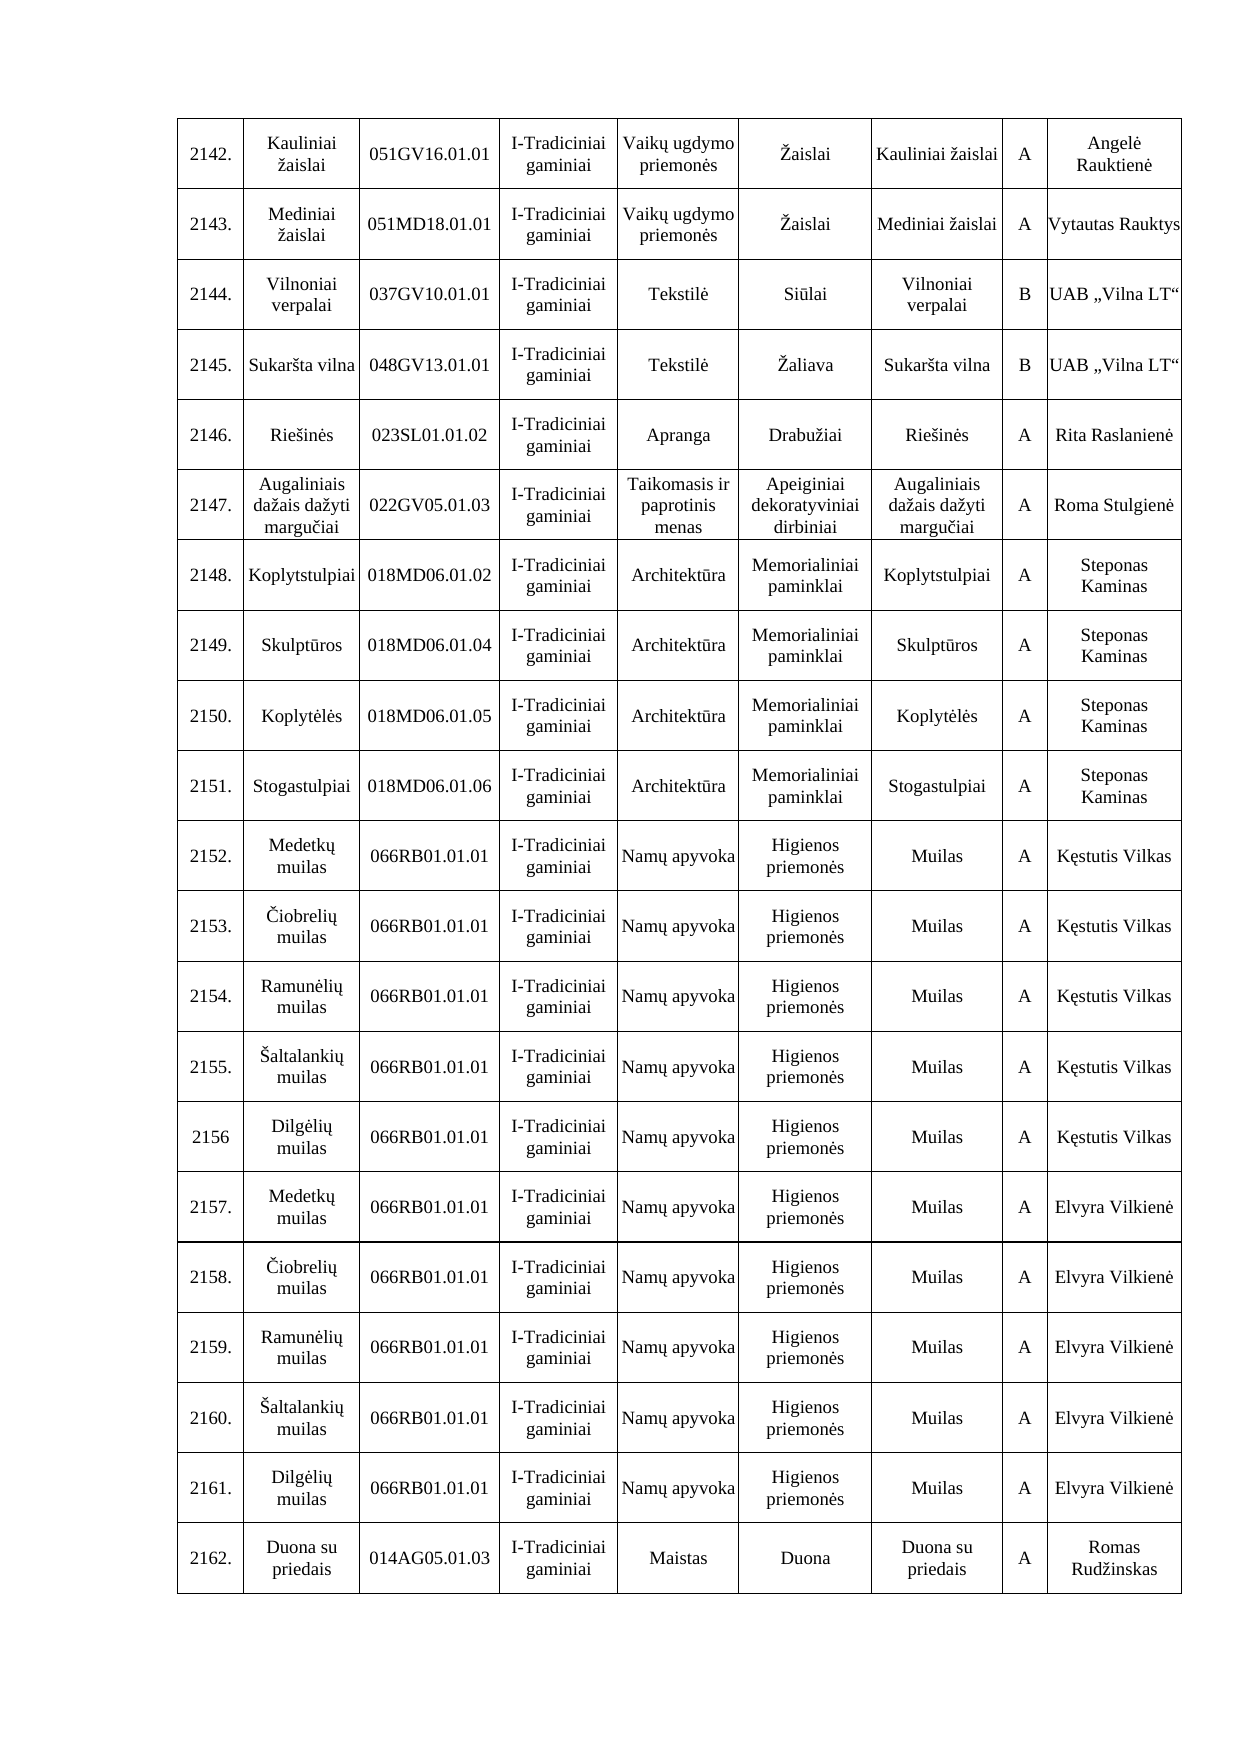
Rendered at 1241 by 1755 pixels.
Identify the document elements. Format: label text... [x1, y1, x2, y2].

table_cell Apranga [618, 400, 738, 469]
table_cell Skulptūros [872, 611, 1002, 680]
table_cell Sukaršta vilna [244, 330, 359, 399]
table_cell Architektūra [618, 540, 738, 609]
table_cell A [1003, 119, 1047, 188]
table_cell Vaikų ugdymo priemonės [618, 189, 738, 258]
table_cell Augaliniais dažais dažyti margučiai [244, 470, 359, 539]
table_cell Medetkų muilas [244, 821, 359, 890]
table_cell I-Tradiciniai gaminiai [500, 1313, 617, 1382]
table_cell 2160. [178, 1383, 243, 1452]
table_cell Elvyra Vilkienė [1048, 1172, 1181, 1241]
table_cell Skulptūros [244, 611, 359, 680]
table_cell 066RB01.01.01 [360, 1453, 499, 1522]
table_cell Koplytstulpiai [244, 540, 359, 609]
table_cell 2162. [178, 1523, 243, 1592]
table_cell Higienos priemonės [739, 1453, 871, 1522]
table_cell 2159. [178, 1313, 243, 1382]
table_cell A [1003, 1523, 1047, 1592]
table_cell Higienos priemonės [739, 821, 871, 890]
table_cell Dilgėlių muilas [244, 1453, 359, 1522]
table_cell 2145. [178, 330, 243, 399]
table_cell 037GV10.01.01 [360, 260, 499, 329]
table_cell Augaliniais dažais dažyti margučiai [872, 470, 1002, 539]
table_cell Namų apyvoka [618, 1453, 738, 1522]
table_cell Steponas Kaminas [1048, 751, 1181, 820]
table_cell A [1003, 189, 1047, 258]
table_cell 2142. [178, 119, 243, 188]
table_cell Kęstutis Vilkas [1048, 1032, 1181, 1101]
table_cell 2153. [178, 891, 243, 961]
table_cell Kauliniai žaislai [872, 119, 1002, 188]
table_cell Higienos priemonės [739, 1383, 871, 1452]
table_cell A [1003, 1383, 1047, 1452]
table_cell Duona [739, 1523, 871, 1592]
table_cell UAB „Vilna LT“ [1048, 260, 1181, 329]
table_cell 051MD18.01.01 [360, 189, 499, 258]
table_cell I-Tradiciniai gaminiai [500, 611, 617, 680]
table_cell Ramunėlių muilas [244, 1313, 359, 1382]
table_cell Steponas Kaminas [1048, 540, 1181, 609]
table_cell Šaltalankių muilas [244, 1383, 359, 1452]
table_cell I-Tradiciniai gaminiai [500, 470, 617, 539]
table_cell Architektūra [618, 611, 738, 680]
table_cell Namų apyvoka [618, 1102, 738, 1171]
table_cell 2151. [178, 751, 243, 820]
table_cell I-Tradiciniai gaminiai [500, 821, 617, 890]
table_cell Namų apyvoka [618, 1032, 738, 1101]
table_cell Vilnoniai verpalai [872, 260, 1002, 329]
table_cell A [1003, 1243, 1047, 1312]
table_cell A [1003, 751, 1047, 820]
table_cell Kauliniai žaislai [244, 119, 359, 188]
table_cell A [1003, 891, 1047, 961]
table_cell I-Tradiciniai gaminiai [500, 1032, 617, 1101]
table_cell 2149. [178, 611, 243, 680]
table_cell Namų apyvoka [618, 891, 738, 961]
table_cell I-Tradiciniai gaminiai [500, 1453, 617, 1522]
table_cell B [1003, 260, 1047, 329]
table_cell 2143. [178, 189, 243, 258]
table_cell I-Tradiciniai gaminiai [500, 891, 617, 961]
table_cell Žaliava [739, 330, 871, 399]
table_cell 022GV05.01.03 [360, 470, 499, 539]
table_cell 2155. [178, 1032, 243, 1101]
table_cell Namų apyvoka [618, 821, 738, 890]
table_cell Muilas [872, 1032, 1002, 1101]
table_cell Stogastulpiai [244, 751, 359, 820]
table_cell Koplytėlės [244, 681, 359, 750]
table_cell I-Tradiciniai gaminiai [500, 1243, 617, 1312]
table_cell Memorialiniai paminklai [739, 751, 871, 820]
table_cell Romas Rudžinskas [1048, 1523, 1181, 1592]
table_cell A [1003, 1313, 1047, 1382]
table_cell Kęstutis Vilkas [1048, 821, 1181, 890]
table_cell 2150. [178, 681, 243, 750]
table_cell UAB „Vilna LT“ [1048, 330, 1181, 399]
table_cell Muilas [872, 1383, 1002, 1452]
table_cell 066RB01.01.01 [360, 1172, 499, 1241]
table_cell Elvyra Vilkienė [1048, 1383, 1181, 1452]
table_cell Elvyra Vilkienė [1048, 1243, 1181, 1312]
table_cell I-Tradiciniai gaminiai [500, 260, 617, 329]
table_cell A [1003, 1453, 1047, 1522]
table_cell A [1003, 470, 1047, 539]
table_cell Muilas [872, 1313, 1002, 1382]
table_cell Muilas [872, 821, 1002, 890]
table_cell 2158. [178, 1243, 243, 1312]
table_cell I-Tradiciniai gaminiai [500, 330, 617, 399]
table_cell Mediniai žaislai [872, 189, 1002, 258]
table_cell Tekstilė [618, 260, 738, 329]
table_cell I-Tradiciniai gaminiai [500, 1523, 617, 1592]
table_cell 018MD06.01.04 [360, 611, 499, 680]
table_cell Higienos priemonės [739, 962, 871, 1031]
table_cell Muilas [872, 891, 1002, 961]
table_cell Memorialiniai paminklai [739, 540, 871, 609]
table_cell 2146. [178, 400, 243, 469]
table_cell Higienos priemonės [739, 1032, 871, 1101]
table_cell A [1003, 1102, 1047, 1171]
table_cell 066RB01.01.01 [360, 1313, 499, 1382]
table_cell A [1003, 540, 1047, 609]
table_cell Taikomasis ir paprotinis menas [618, 470, 738, 539]
table_cell 2144. [178, 260, 243, 329]
table_cell Architektūra [618, 681, 738, 750]
table_cell A [1003, 400, 1047, 469]
table_cell Kęstutis Vilkas [1048, 1102, 1181, 1171]
table_cell 066RB01.01.01 [360, 891, 499, 961]
table_cell Ramunėlių muilas [244, 962, 359, 1031]
table_cell Riešinės [244, 400, 359, 469]
table_cell Riešinės [872, 400, 1002, 469]
table_cell 018MD06.01.05 [360, 681, 499, 750]
table_cell Higienos priemonės [739, 1313, 871, 1382]
table_cell Muilas [872, 1102, 1002, 1171]
table_cell Muilas [872, 1243, 1002, 1312]
table_cell Architektūra [618, 751, 738, 820]
table_cell Higienos priemonės [739, 1243, 871, 1312]
table_cell A [1003, 1032, 1047, 1101]
table_cell Vilnoniai verpalai [244, 260, 359, 329]
table_cell Roma Stulgienė [1048, 470, 1181, 539]
table_cell Duona su priedais [872, 1523, 1002, 1592]
table_cell 048GV13.01.01 [360, 330, 499, 399]
table_cell I-Tradiciniai gaminiai [500, 119, 617, 188]
table_cell Vaikų ugdymo priemonės [618, 119, 738, 188]
table_cell Angelė Rauktienė [1048, 119, 1181, 188]
table_cell Žaislai [739, 119, 871, 188]
table_cell Higienos priemonės [739, 1102, 871, 1171]
table_cell Siūlai [739, 260, 871, 329]
table_cell Apeiginiai dekoratyviniai dirbiniai [739, 470, 871, 539]
table_cell I-Tradiciniai gaminiai [500, 681, 617, 750]
table_cell Muilas [872, 962, 1002, 1031]
table_cell Memorialiniai paminklai [739, 611, 871, 680]
table_cell Namų apyvoka [618, 1172, 738, 1241]
table_cell 051GV16.01.01 [360, 119, 499, 188]
table_cell Elvyra Vilkienė [1048, 1453, 1181, 1522]
table_cell Memorialiniai paminklai [739, 681, 871, 750]
table_cell Šaltalankių muilas [244, 1032, 359, 1101]
table_cell 023SL01.01.02 [360, 400, 499, 469]
table_cell I-Tradiciniai gaminiai [500, 962, 617, 1031]
table_cell I-Tradiciniai gaminiai [500, 1383, 617, 1452]
table_cell A [1003, 681, 1047, 750]
table_cell Dilgėlių muilas [244, 1102, 359, 1171]
table_cell 2148. [178, 540, 243, 609]
table_cell Kęstutis Vilkas [1048, 962, 1181, 1031]
table_cell Vytautas Rauktys [1048, 189, 1181, 258]
table_cell Steponas Kaminas [1048, 681, 1181, 750]
table_cell 2152. [178, 821, 243, 890]
table_cell Elvyra Vilkienė [1048, 1313, 1181, 1382]
table_cell Namų apyvoka [618, 1313, 738, 1382]
table_cell Higienos priemonės [739, 891, 871, 961]
table_cell 2154. [178, 962, 243, 1031]
table_cell I-Tradiciniai gaminiai [500, 540, 617, 609]
table_cell Duona su priedais [244, 1523, 359, 1592]
table_cell Muilas [872, 1172, 1002, 1241]
table_cell Rita Raslanienė [1048, 400, 1181, 469]
table_cell A [1003, 1172, 1047, 1241]
table_cell 066RB01.01.01 [360, 1102, 499, 1171]
table_cell I-Tradiciniai gaminiai [500, 1102, 617, 1171]
table_cell A [1003, 821, 1047, 890]
table_cell Čiobrelių muilas [244, 891, 359, 961]
table_cell 066RB01.01.01 [360, 1383, 499, 1452]
table_cell 018MD06.01.02 [360, 540, 499, 609]
table_cell 2161. [178, 1453, 243, 1522]
table_cell Koplytstulpiai [872, 540, 1002, 609]
table_cell Žaislai [739, 189, 871, 258]
table_cell Koplytėlės [872, 681, 1002, 750]
table_cell I-Tradiciniai gaminiai [500, 400, 617, 469]
table_cell I-Tradiciniai gaminiai [500, 751, 617, 820]
table_cell A [1003, 962, 1047, 1031]
table_cell 2156 [178, 1102, 243, 1171]
table_cell Namų apyvoka [618, 1243, 738, 1312]
table_cell Čiobrelių muilas [244, 1243, 359, 1312]
table_cell Muilas [872, 1453, 1002, 1522]
table_cell Namų apyvoka [618, 1383, 738, 1452]
table_cell 018MD06.01.06 [360, 751, 499, 820]
table_cell B [1003, 330, 1047, 399]
table_cell Stogastulpiai [872, 751, 1002, 820]
table_cell I-Tradiciniai gaminiai [500, 1172, 617, 1241]
table_cell Steponas Kaminas [1048, 611, 1181, 680]
table_cell 2147. [178, 470, 243, 539]
table_cell Maistas [618, 1523, 738, 1592]
table_cell Tekstilė [618, 330, 738, 399]
table_cell Kęstutis Vilkas [1048, 891, 1181, 961]
table_cell I-Tradiciniai gaminiai [500, 189, 617, 258]
table_cell Mediniai žaislai [244, 189, 359, 258]
table_cell Higienos priemonės [739, 1172, 871, 1241]
table_cell 066RB01.01.01 [360, 821, 499, 890]
table_cell 2157. [178, 1172, 243, 1241]
table_cell 014AG05.01.03 [360, 1523, 499, 1592]
table_cell Medetkų muilas [244, 1172, 359, 1241]
table_cell Namų apyvoka [618, 962, 738, 1031]
table_cell 066RB01.01.01 [360, 1032, 499, 1101]
table_cell A [1003, 611, 1047, 680]
table_cell Sukaršta vilna [872, 330, 1002, 399]
table_cell Drabužiai [739, 400, 871, 469]
table_cell 066RB01.01.01 [360, 1243, 499, 1312]
table_cell 066RB01.01.01 [360, 962, 499, 1031]
